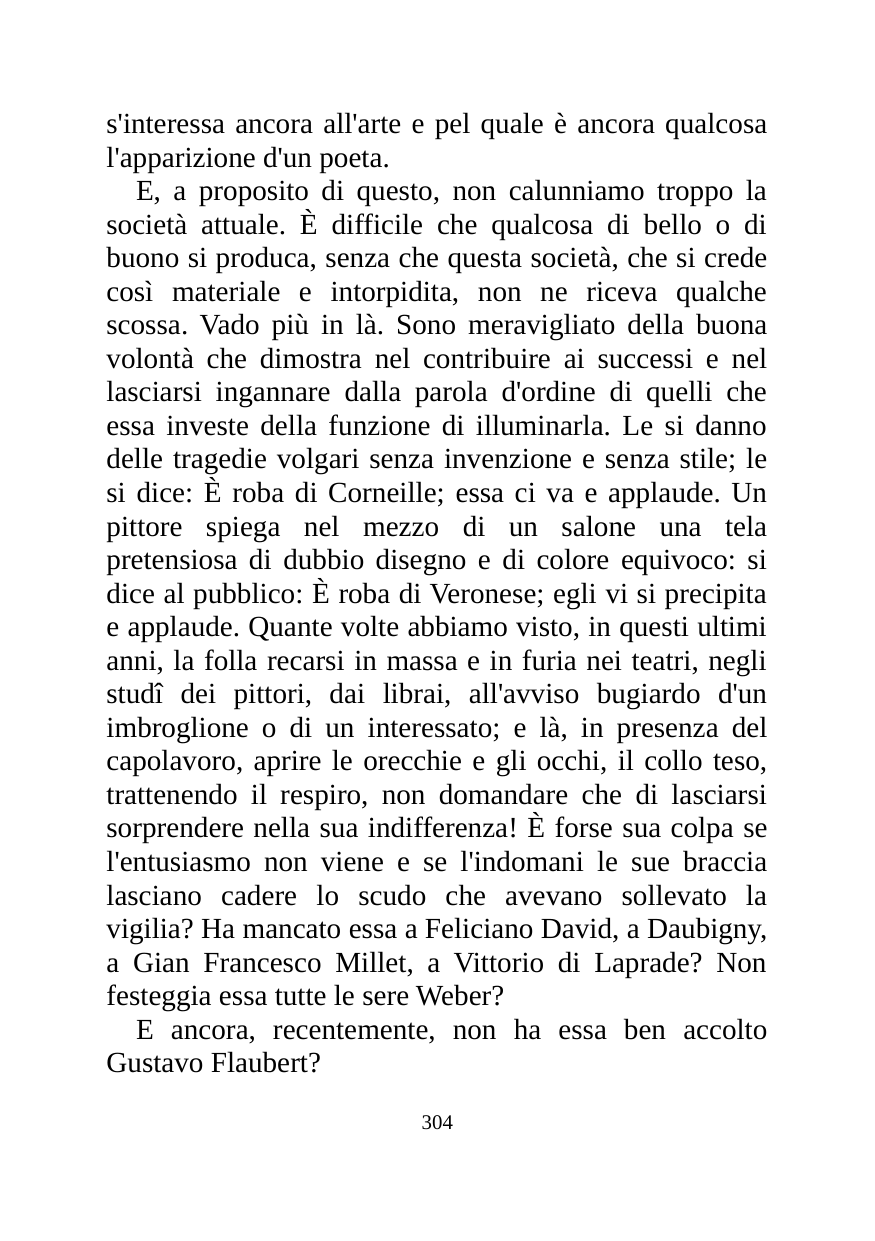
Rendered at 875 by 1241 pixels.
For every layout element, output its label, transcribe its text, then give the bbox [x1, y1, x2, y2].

text s'interessa ancora all'arte e pel quale è ancora qualcosa l'apparizione d'un poeta. [106, 106, 768, 173]
text E, a proposito di questo, non calunniamo troppo la società attuale. È difficile che qualcosa di bello o di buono si produca, senza che questa società, che si crede così materiale e intorpidita, non ne riceva qualche scossa. Vado più in là. Sono meravigliato della buona volontà che dimostra nel contribuire ai successi e nel lasciarsi ingannare dalla parola d'ordine di quelli che essa investe della funzione di illuminarla. Le si danno delle tragedie volgari senza invenzione e senza stile; le si dice: È roba di Corneille; essa ci va e applaude. Un pittore spiega nel mezzo di un salone una tela pretensiosa di dubbio disegno e di colore equivoco: si dice al pubblico: È roba di Veronese; egli vi si precipita e applaude. Quante volte abbiamo visto, in questi ultimi anni, la folla recarsi in massa e in furia nei teatri, negli studî dei pittori, dai librai, all'avviso bugiardo d'un imbroglione o di un interessato; e là, in presenza del capolavoro, aprire le orecchie e gli occhi, il collo teso, trattenendo il respiro, non domandare che di lasciarsi sorprendere nella sua indifferenza! È forse sua colpa se l'entusiasmo non viene e se l'indomani le sue braccia lasciano cadere lo scudo che avevano sollevato la vigilia? Ha mancato essa a Feliciano David, a Daubigny, a Gian Francesco Millet, a Vittorio di Laprade? Non festeggia essa tutte le sere Weber? [106, 173, 768, 1012]
text E ancora, recentemente, non ha essa ben accolto Gustavo Flaubert? [106, 1012, 768, 1079]
